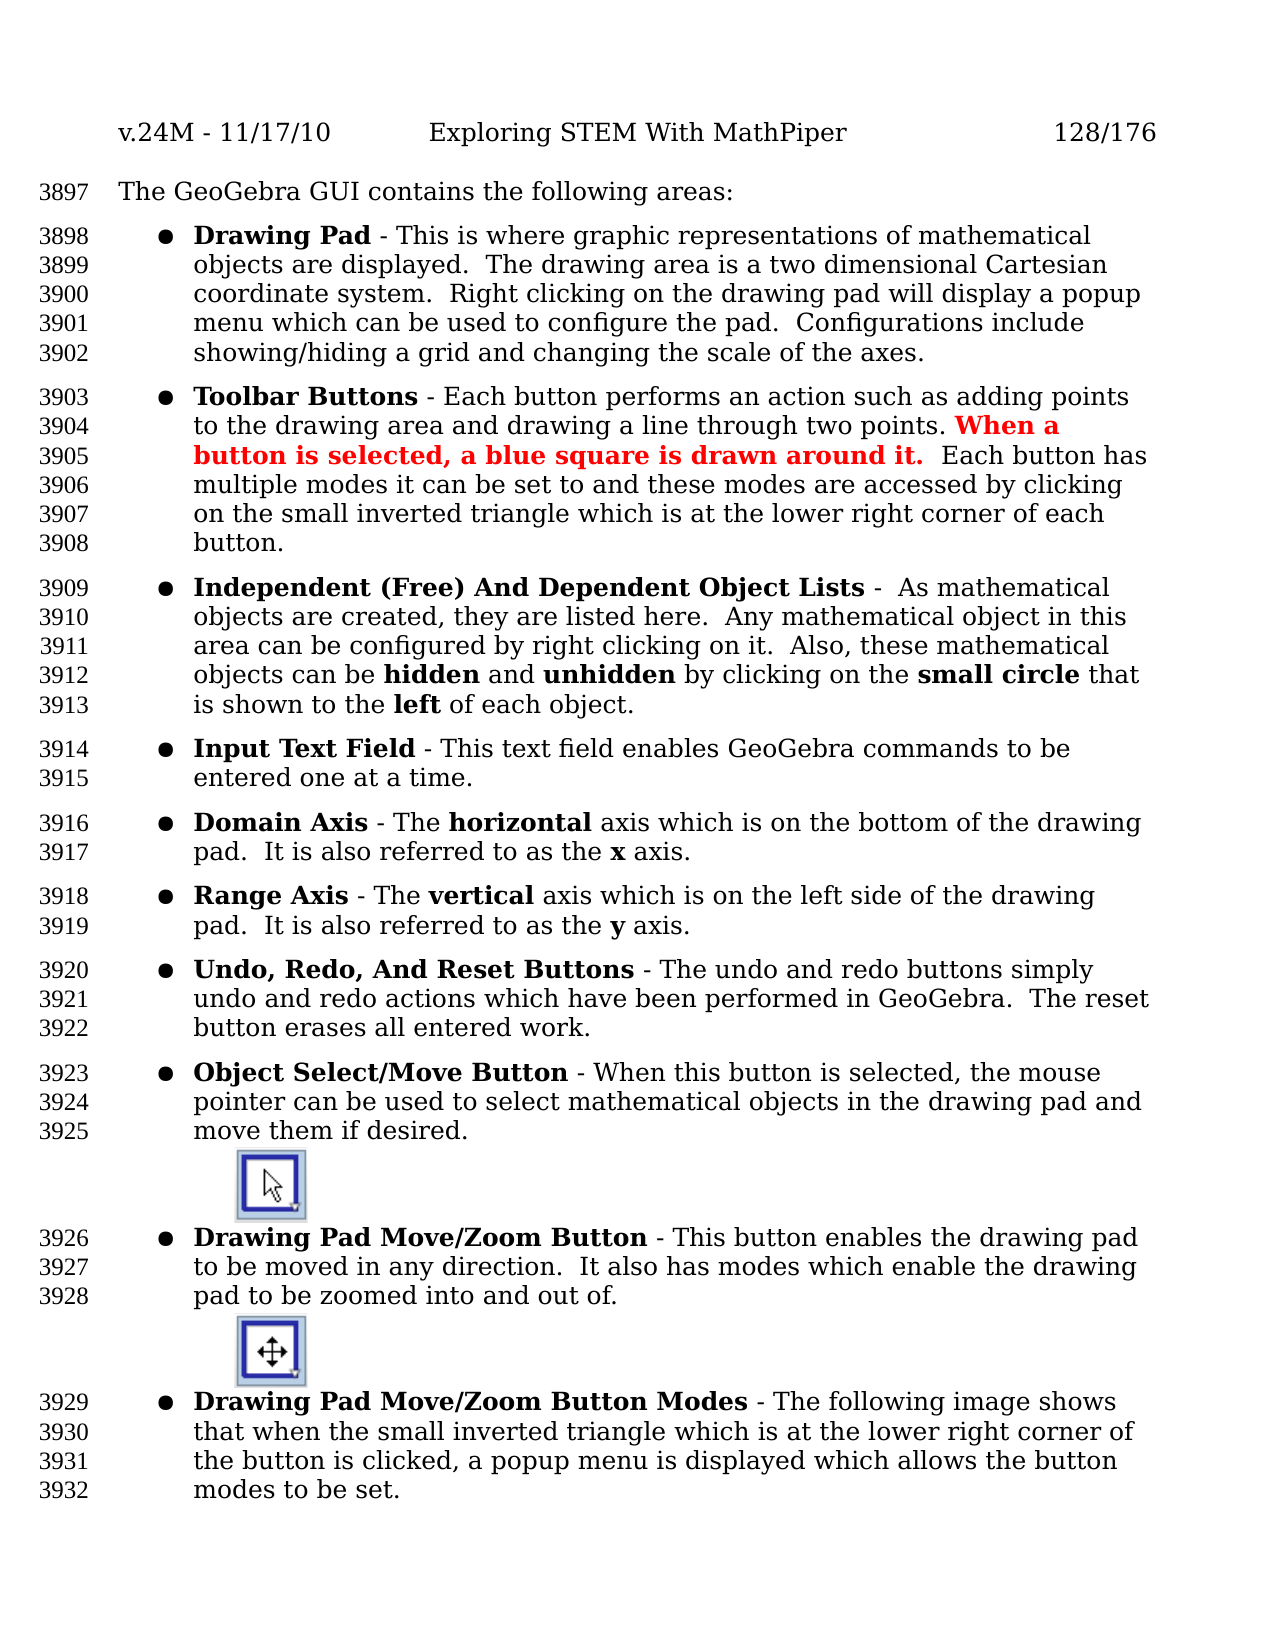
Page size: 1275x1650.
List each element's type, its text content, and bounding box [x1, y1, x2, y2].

list Toolbar Buttons - Each button performs an action such as adding points to the drawing area and drawing a line through two points. When a button is selected, a blue square is drawn around it. Each button has multiple modes it can be set to and these modes are accessed by clicking on the small inverted triangle which is at the lower right corner of each button. [156, 382, 1157, 558]
list Object Select/Move Button - When this button is selected, the mouse pointer can be used to select mathematical objects in the drawing pad and move them if desired. [156, 1058, 1157, 1146]
list Drawing Pad - This is where graphic representations of mathematical objects are displayed. The drawing area is a two dimensional Cartesian coordinate system. Right clicking on the drawing pad will display a popup menu which can be used to configure the pad. Configurations include showing/hiding a grid and changing the scale of the axes. [156, 221, 1157, 367]
text The GeoGebra GUI contains the following areas: [118, 177, 1157, 206]
list Domain Axis - The horizontal axis which is on the bottom of the drawing pad. It is also referred to as the x axis. [156, 808, 1157, 866]
list Independent (Free) And Dependent Object Lists - As mathematical objects are created, they are listed here. Any mathematical object in this area can be configured by right clicking on it. Also, these mathematical objects can be hidden and unhidden by clicking on the small circle that is shown to the left of each object. [156, 573, 1157, 719]
list Input Text Field - This text field enables GeoGebra commands to be entered one at a time. [156, 734, 1157, 793]
list Undo, Redo, And Reset Buttons - The undo and redo buttons simply undo and redo actions which have been performed in GeoGebra. The reset button erases all entered work. [156, 955, 1157, 1043]
list Drawing Pad Move/Zoom Button - This button enables the drawing pad to be moved in any direction. It also has modes which enable the drawing pad to be zoomed into and out of. [156, 1220, 1157, 1310]
list Range Axis - The vertical axis which is on the left side of the drawing pad. It is also referred to as the y axis. [156, 881, 1157, 940]
picture [234, 1147, 308, 1223]
list Drawing Pad Move/Zoom Button Modes - The following image shows that when the small inverted triangle which is at the lower right corner of the button is clicked, a popup menu is displayed which allows the button modes to be set. [156, 1385, 1157, 1504]
picture [234, 1313, 308, 1388]
